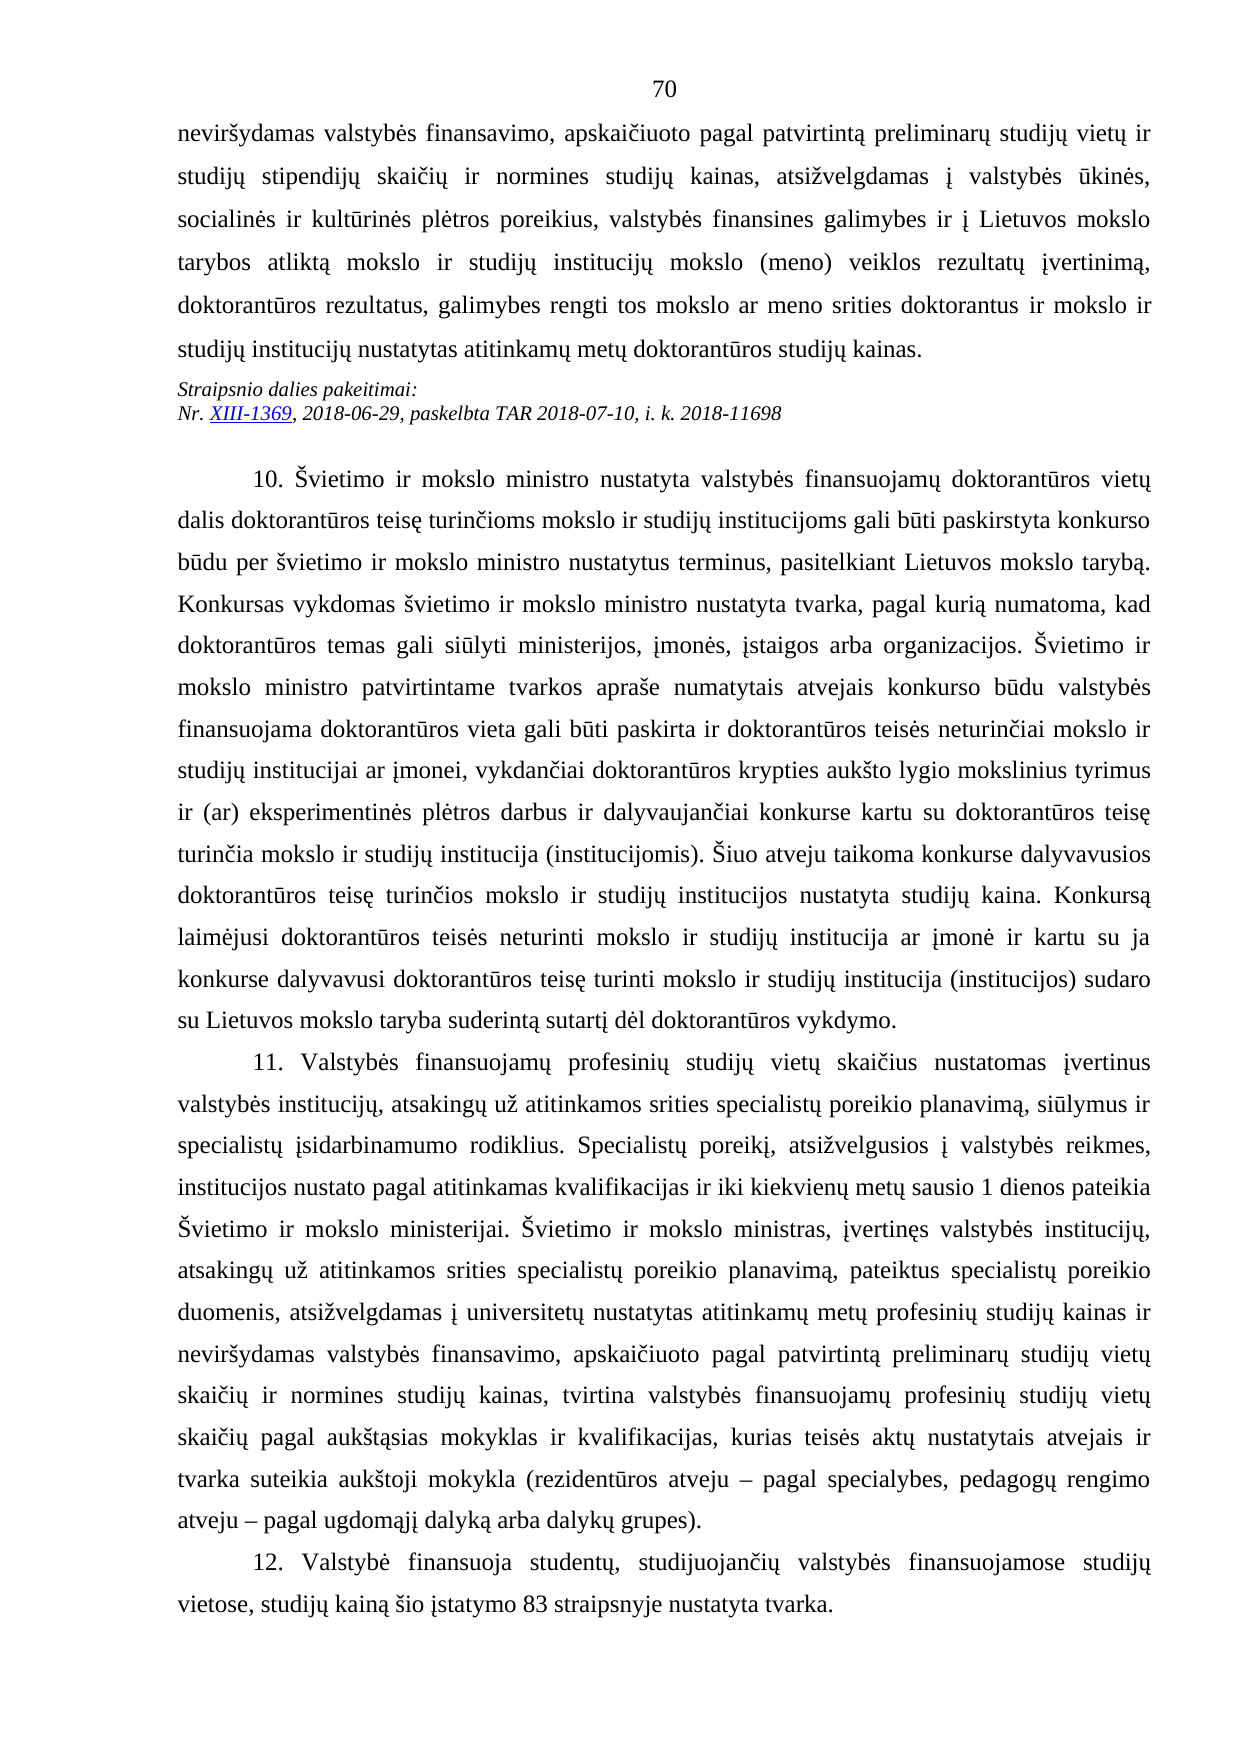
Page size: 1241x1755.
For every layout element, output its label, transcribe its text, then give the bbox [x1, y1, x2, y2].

text 12. Valstybė finansuoja studentų, studijuojančių valstybės finansuojamose studijų vietose, studijų kainą šio įstatymo 83 straipsnyje nustatyta tvarka. [177, 1537, 1152, 1620]
text neviršydamas valstybės finansavimo, apskaičiuoto pagal patvirtintą preliminarų studijų vietų ir studijų stipendijų skaičių ir normines studijų kainas, atsižvelgdamas į valstybės ūkinės, socialinės ir kultūrinės plėtros poreikius, valstybės finansines galimybes ir į Lietuvos mokslo tarybos atliktą mokslo ir studijų institucijų mokslo (meno) veiklos rezultatų įvertinimą, doktorantūros rezultatus, galimybes rengti tos mokslo ar meno srities doktorantus ir mokslo ir studijų institucijų nustatytas atitinkamų metų doktorantūros studijų kainas. [177, 118, 1152, 362]
text Nr. XIII-1369, 2018-06-29, paskelbta TAR 2018-07-10, i. k. 2018-11698 [177, 401, 1152, 425]
text Straipsnio dalies pakeitimai: [177, 377, 1152, 401]
text 10. Švietimo ir mokslo ministro nustatyta valstybės finansuojamų doktorantūros vietų dalis doktorantūros teisę turinčioms mokslo ir studijų institucijoms gali būti paskirstyta konkurso būdu per švietimo ir mokslo ministro nustatytus terminus, pasitelkiant Lietuvos mokslo tarybą. Konkursas vykdomas švietimo ir mokslo ministro nustatyta tvarka, pagal kurią numatoma, kad doktorantūros temas gali siūlyti ministerijos, įmonės, įstaigos arba organizacijos. Švietimo ir mokslo ministro patvirtintame tvarkos apraše numatytais atvejais konkurso būdu valstybės finansuojama doktorantūros vieta gali būti paskirta ir doktorantūros teisės neturinčiai mokslo ir studijų institucijai ar įmonei, vykdančiai doktorantūros krypties aukšto lygio mokslinius tyrimus ir (ar) eksperimentinės plėtros darbus ir dalyvaujančiai konkurse kartu su doktorantūros teisę turinčia mokslo ir studijų institucija (institucijomis). Šiuo atveju taikoma konkurse dalyvavusios doktorantūros teisę turinčios mokslo ir studijų institucijos nustatyta studijų kaina. Konkursą laimėjusi doktorantūros teisės neturinti mokslo ir studijų institucija ar įmonė ir kartu su ja konkurse dalyvavusi doktorantūros teisę turinti mokslo ir studijų institucija (institucijos) sudaro su Lietuvos mokslo taryba suderintą sutartį dėl doktorantūros vykdymo. [177, 454, 1152, 1037]
text 11. Valstybės finansuojamų profesinių studijų vietų skaičius nustatomas įvertinus valstybės institucijų, atsakingų už atitinkamos srities specialistų poreikio planavimą, siūlymus ir specialistų įsidarbinamumo rodiklius. Specialistų poreikį, atsižvelgusios į valstybės reikmes, institucijos nustato pagal atitinkamas kvalifikacijas ir iki kiekvienų metų sausio 1 dienos pateikia Švietimo ir mokslo ministerijai. Švietimo ir mokslo ministras, įvertinęs valstybės institucijų, atsakingų už atitinkamos srities specialistų poreikio planavimą, pateiktus specialistų poreikio duomenis, atsižvelgdamas į universitetų nustatytas atitinkamų metų profesinių studijų kainas ir neviršydamas valstybės finansavimo, apskaičiuoto pagal patvirtintą preliminarų studijų vietų skaičių ir normines studijų kainas, tvirtina valstybės finansuojamų profesinių studijų vietų skaičių pagal aukštąsias mokyklas ir kvalifikacijas, kurias teisės aktų nustatytais atvejais ir tvarka suteikia aukštoji mokykla (rezidentūros atveju – pagal specialybes, pedagogų rengimo atveju – pagal ugdomąjį dalyką arba dalykų grupes). [177, 1037, 1152, 1537]
